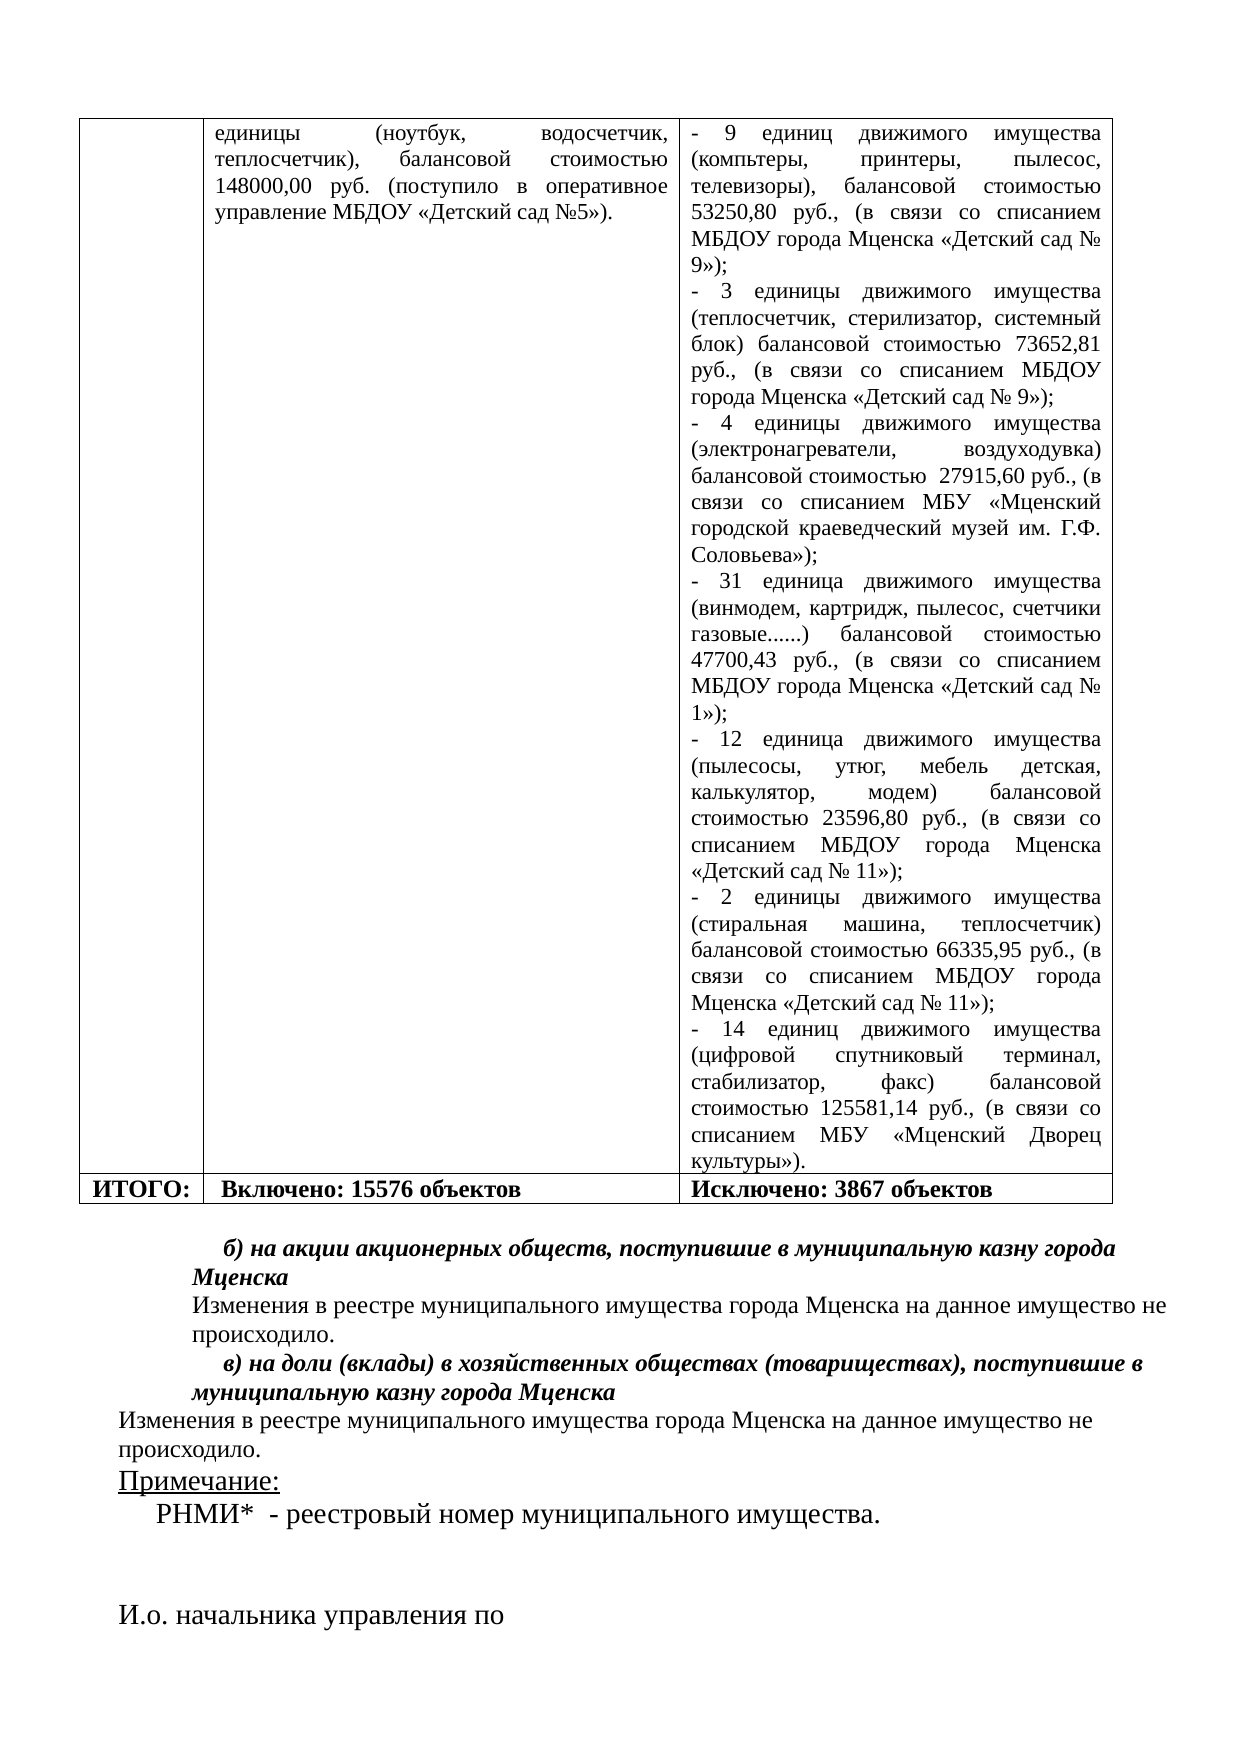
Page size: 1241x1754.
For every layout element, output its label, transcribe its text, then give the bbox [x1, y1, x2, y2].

table_cell [80, 119, 203, 1173]
text Изменения в реестре муниципального имущества города Мценска на данное имущество не происходило. [192, 1290, 1173, 1348]
table_cell ИТОГО: [80, 1174, 203, 1203]
table_cell Включено: 15576 объектов [204, 1174, 679, 1203]
text в) на доли (вклады) в хозяйственных обществах (товариществах), поступившие в муниципальную казну города Мценска [192, 1348, 1173, 1405]
table_cell Исключено: 3867 объектов [680, 1174, 1112, 1203]
text б) на акции акционерных обществ, поступившие в муниципальную казну города Мценска [192, 1233, 1173, 1290]
text И.о. начальника управления по [118, 1597, 1173, 1631]
text Изменения в реестре муниципального имущества города Мценска на данное имущество не происходило. [118, 1405, 1173, 1463]
text Примечание: [118, 1463, 1173, 1496]
text РНМИ* - реестровый номер муниципального имущества. [156, 1496, 1173, 1530]
table_cell - 9 единиц движимого имущества (компьтеры, принтеры, пылесос, телевизоры), балансовой стоимостью 53250,80 руб., (в связи со списанием МБДОУ города Мценска «Детский сад № 9»); - 3 единицы движимого имущества (теплосчетчик, стерилизатор, системный блок) балансовой стоимостью 73652,81 руб., (в связи со списанием МБДОУ города Мценска «Детский сад № 9»); - 4 единицы движимого имущества (электронагреватели, воздуходувка) балансовой стоимостью 27915,60 руб., (в связи со списанием МБУ «Мценский городской краеведческий музей им. Г.Ф. Соловьева»); - 31 единица движимого имущества (винмодем, картридж, пылесос, счетчики газовые......) балансовой стоимостью 47700,43 руб., (в связи со списанием МБДОУ города Мценска «Детский сад № 1»); - 12 единица движимого имущества (пылесосы, утюг, мебель детская, калькулятор, модем) балансовой стоимостью 23596,80 руб., (в связи со списанием МБДОУ города Мценска «Детский сад № 11»); - 2 единицы движимого имущества (стиральная машина, теплосчетчик) балансовой стоимостью 66335,95 руб., (в связи со списанием МБДОУ города Мценска «Детский сад № 11»); - 14 единиц движимого имущества (цифровой спутниковый терминал, стабилизатор, факс) балансовой стоимостью 125581,14 руб., (в связи со списанием МБУ «Мценский Дворец культуры»). [680, 119, 1112, 1173]
table_cell единицы (ноутбук, водосчетчик, теплосчетчик), балансовой стоимостью 148000,00 руб. (поступило в оперативное управление МБДОУ «Детский сад №5»). [204, 119, 679, 1173]
